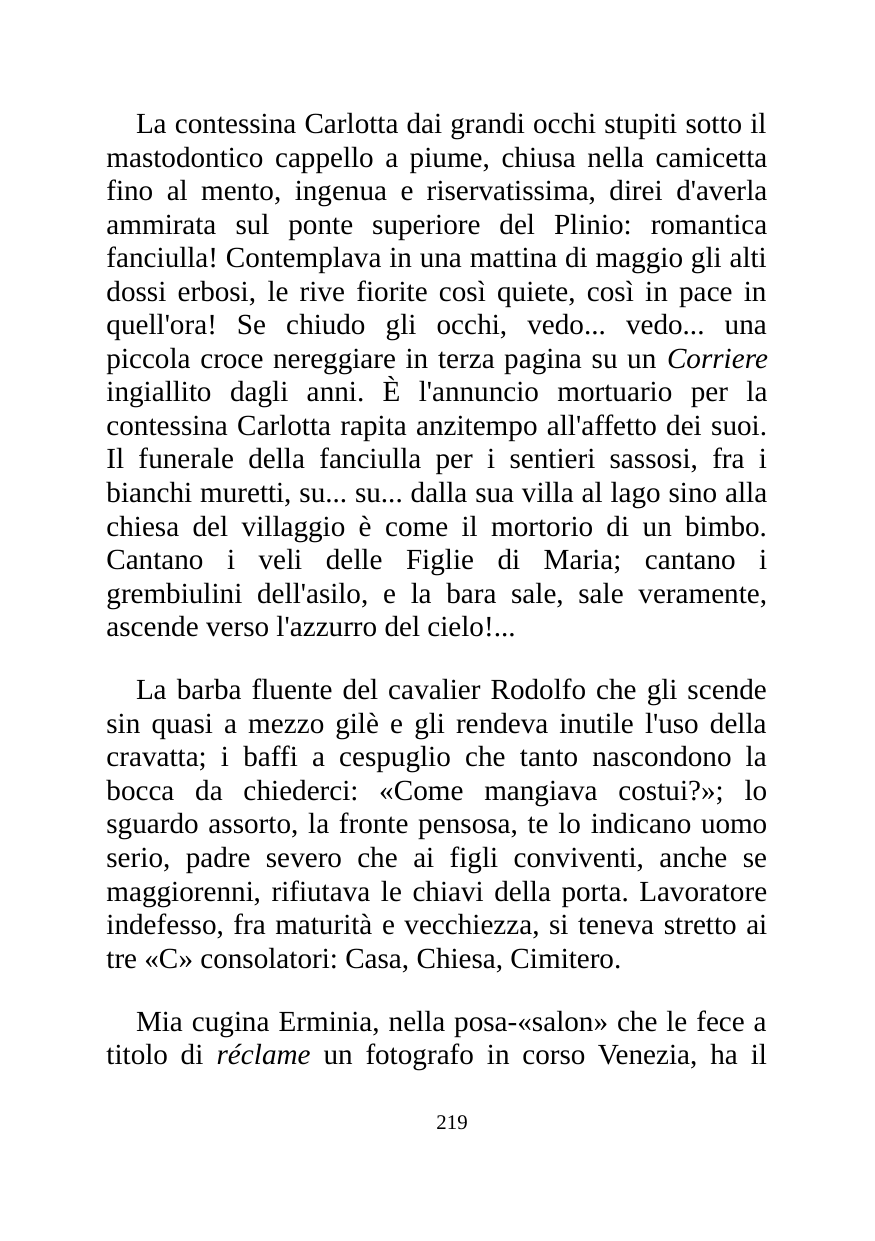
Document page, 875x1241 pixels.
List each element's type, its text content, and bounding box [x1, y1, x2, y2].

text La contessina Carlotta dai grandi occhi stupiti sotto il mastodontico cappello a piume, chiusa nella camicetta fino al mento, ingenua e riservatissima, direi d'averla ammirata sul ponte superiore del Plinio: romantica fanciulla! Contemplava in una mattina di maggio gli alti dossi erbosi, le rive fiorite così quiete, così in pace in quell'ora! Se chiudo gli occhi, vedo... vedo... una piccola croce nereggiare in terza pagina su un Corriere ingiallito dagli anni. È l'annuncio mortuario per la contessina Carlotta rapita anzitempo all'affetto dei suoi. Il funerale della fanciulla per i sentieri sassosi, fra i bianchi muretti, su... su... dalla sua villa al lago sino alla chiesa del villaggio è come il mortorio di un bimbo. Cantano i veli delle Figlie di Maria; cantano i grembiulini dell'asilo, e la bara sale, sale veramente, ascende verso l'azzurro del cielo!... [106, 106, 768, 643]
text La barba fluente del cavalier Rodolfo che gli scende sin quasi a mezzo gilè e gli rendeva inutile l'uso della cravatta; i baffi a cespuglio che tanto nascondono la bocca da chiederci: «Come mangiava costui?»; lo sguardo assorto, la fronte pensosa, te lo indicano uomo serio, padre severo che ai figli conviventi, anche se maggiorenni, rifiutava le chiavi della porta. Lavoratore indefesso, fra maturità e vecchiezza, si teneva stretto ai tre «C» consolatori: Casa, Chiesa, Cimitero. [106, 672, 768, 974]
text Mia cugina Erminia, nella posa-«salon» che le fece a titolo di réclame un fotografo in corso Venezia, ha il [106, 1004, 768, 1071]
